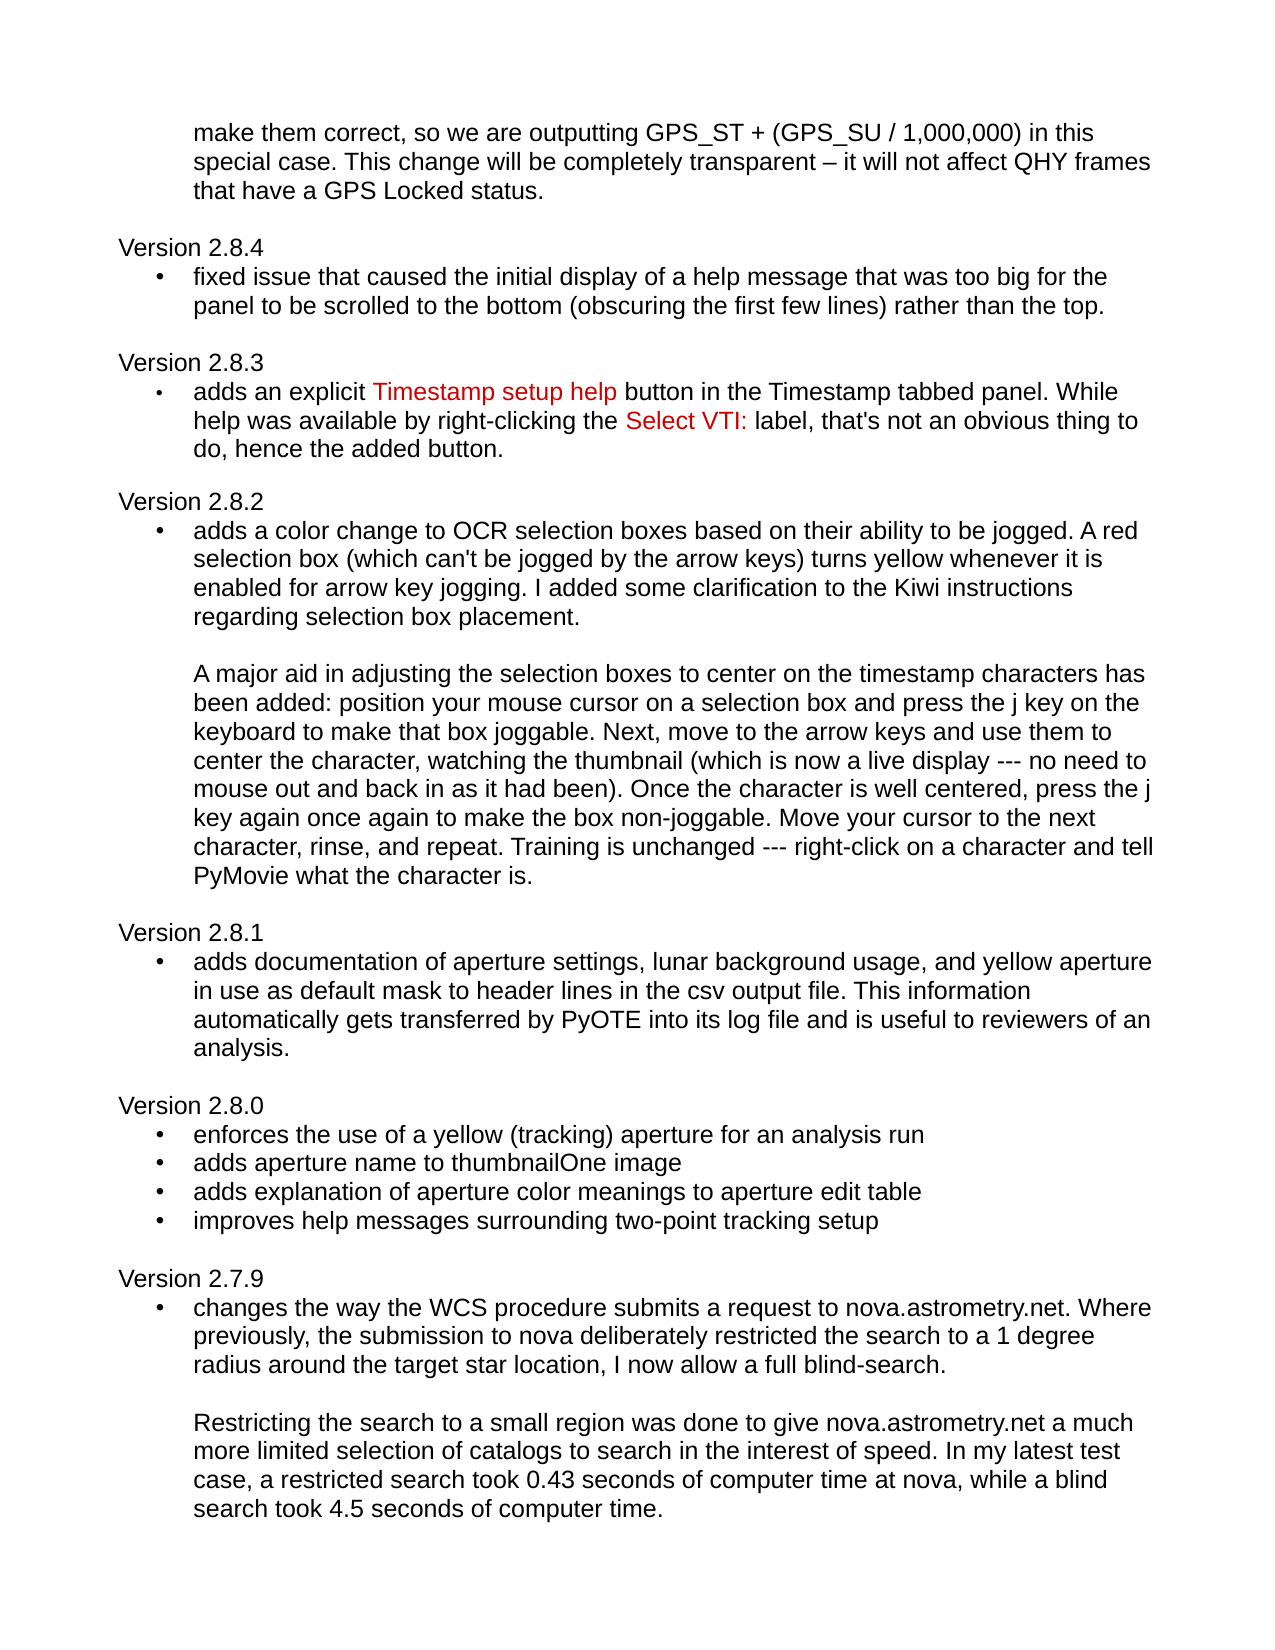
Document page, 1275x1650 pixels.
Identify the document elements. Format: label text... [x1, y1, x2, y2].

text Version 2.8.4 [118, 233, 1157, 262]
list changes the way the WCS procedure submits a request to nova.astrometry.net. Where previously, the submission to nova deliberately restricted the search to a 1 degree radius around the target star location, I now allow a full blind-search. Restricting the search to a small region was done to give nova.astrometry.net a much more limited selection of catalogs to search in the interest of speed. In my latest test case, a restricted search took 0.43 seconds of computer time at nova, while a blind search took 4.5 seconds of computer time. [156, 1292, 1157, 1523]
list fixed issue that caused the initial display of a help message that was too big for the panel to be scrolled to the bottom (obscuring the first few lines) rather than the top. [156, 262, 1157, 348]
list adds explanation of aperture color meanings to aperture edit table [156, 1177, 1157, 1206]
text Version 2.8.2 [118, 487, 1157, 516]
list adds documentation of aperture settings, lunar background usage, and yellow aperture in use as default mask to header lines in the csv output file. This information automatically gets transferred by PyOTE into its log file and is useful to reviewers of an analysis. [156, 947, 1157, 1091]
list improves help messages surrounding two-point tracking setup [156, 1206, 1157, 1264]
list adds a color change to OCR selection boxes based on their ability to be jogged. A red selection box (which can't be jogged by the arrow keys) turns yellow whenever it is enabled for arrow key jogging. I added some clarification to the Kiwi instructions regarding selection box placement. A major aid in adjusting the selection boxes to center on the timestamp characters has been added: position your mouse cursor on a selection box and press the j key on the keyboard to make that box joggable. Next, move to the arrow keys and use them to center the character, watching the thumbnail (which is now a live display --- no need to mouse out and back in as it had been). Once the character is well centered, press the j key again once again to make the box non-joggable. Move your cursor to the next character, rinse, and repeat. Training is unchanged --- right-click on a character and tell PyMovie what the character is. [156, 516, 1157, 918]
list adds an explicit Timestamp setup help button in the Timestamp tabbed panel. While help was available by right-clicking the Select VTI: label, that's not an obvious thing to do, hence the added button. [156, 377, 1157, 487]
list enforces the use of a yellow (tracking) aperture for an analysis run [156, 1119, 1157, 1148]
text Version 2.8.1 [118, 918, 1157, 947]
text Version 2.7.9 [118, 1264, 1157, 1292]
list make them correct, so we are outputting GPS_ST + (GPS_SU / 1,000,000) in this special case. This change will be completely transparent – it will not affect QHY frames that have a GPS Locked status. [156, 118, 1157, 233]
text Version 2.8.0 [118, 1091, 1157, 1119]
text Version 2.8.3 [118, 348, 1157, 377]
list adds aperture name to thumbnailOne image [156, 1148, 1157, 1177]
